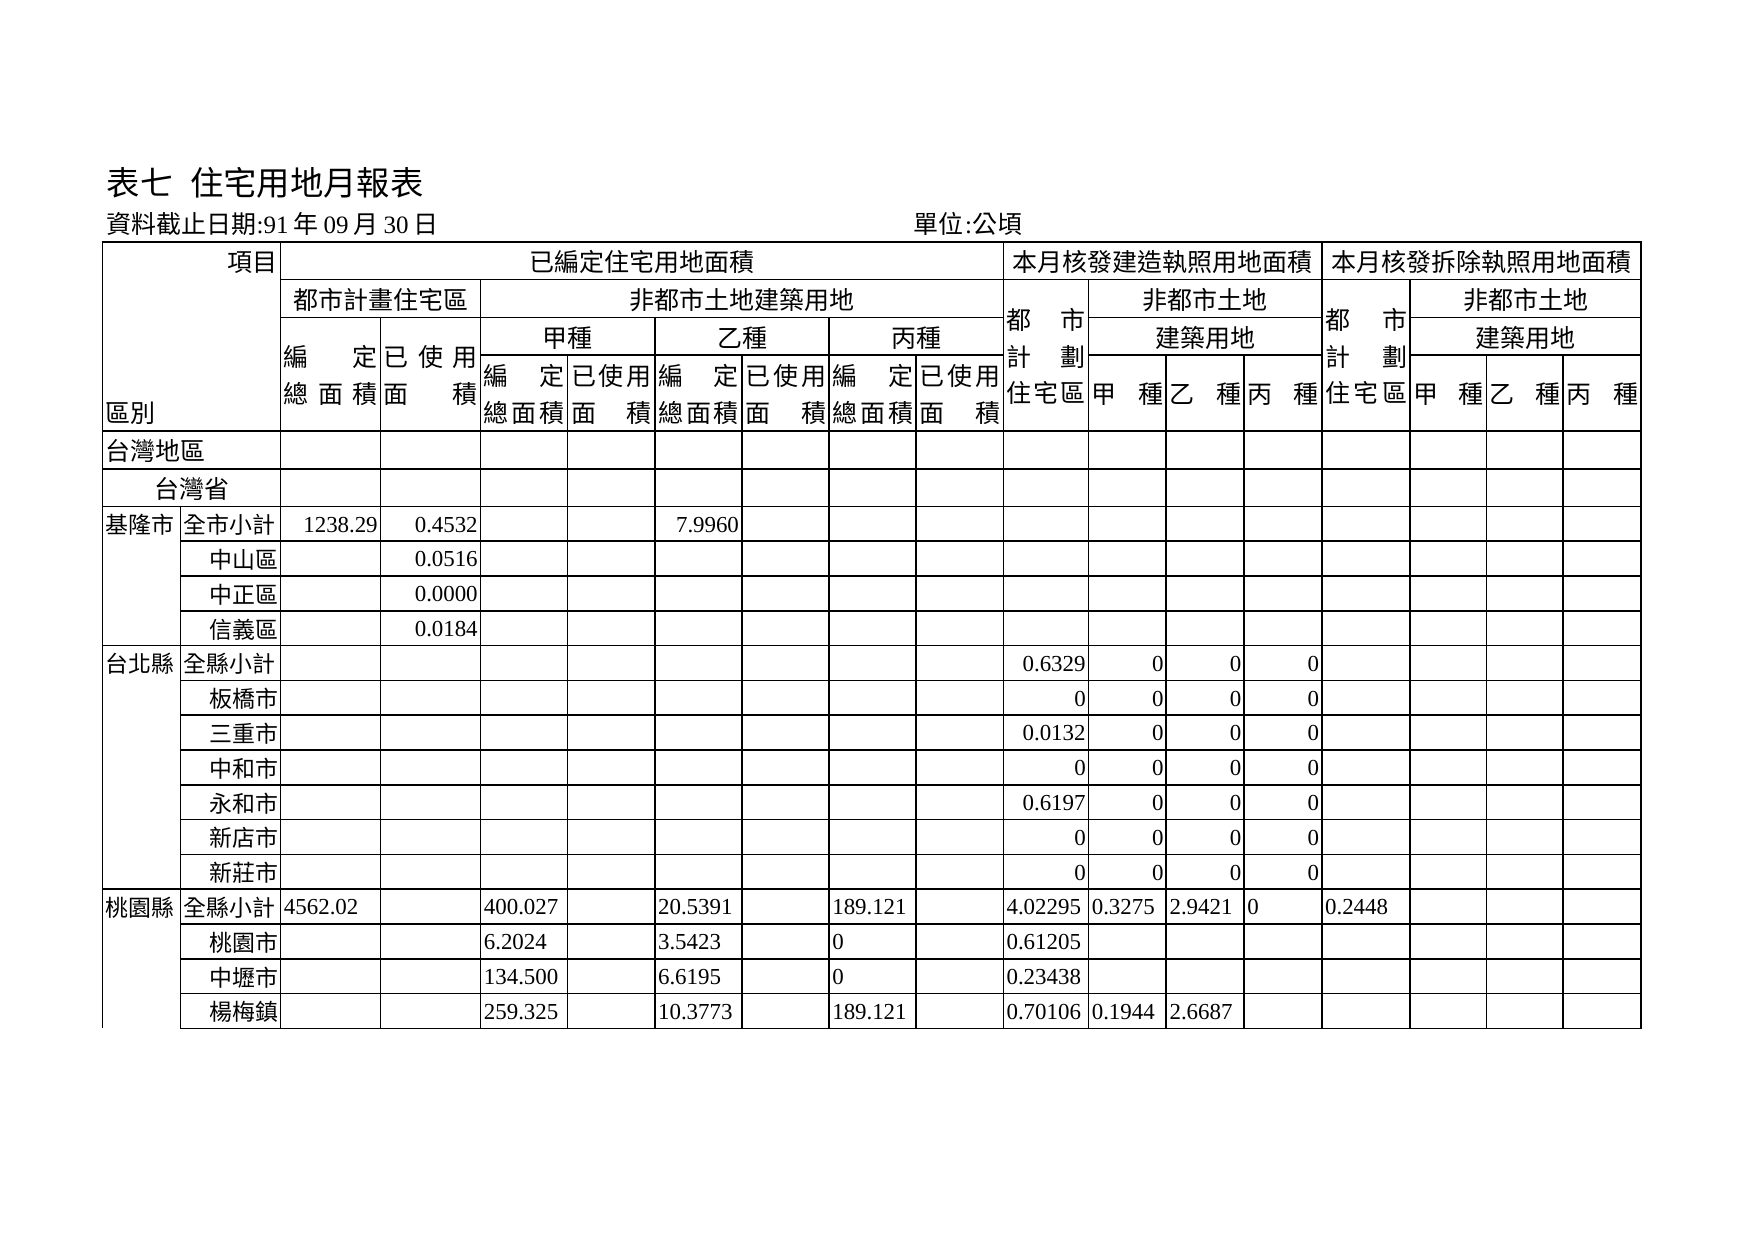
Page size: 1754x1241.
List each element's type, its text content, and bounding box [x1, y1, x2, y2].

table_cell [1487, 646, 1562, 679]
table_cell [743, 577, 828, 610]
table_cell [1411, 470, 1486, 506]
table_cell [743, 890, 828, 923]
table_cell [1564, 994, 1640, 1027]
table_cell [1487, 577, 1562, 610]
table_cell 0 [1245, 786, 1321, 819]
table_cell [917, 751, 1003, 784]
table_cell 丙種 [1564, 356, 1640, 430]
table_cell [830, 577, 915, 610]
table_cell [1487, 890, 1562, 923]
table_cell [1167, 960, 1243, 993]
table_cell [743, 612, 828, 645]
table_cell [917, 612, 1003, 645]
table_cell [656, 646, 741, 679]
table_cell [1089, 925, 1165, 958]
table_cell [481, 432, 567, 468]
table_cell [1564, 786, 1640, 819]
table_cell [1323, 542, 1409, 575]
table_cell [1004, 612, 1088, 645]
table_cell [1167, 432, 1243, 468]
table_cell [1245, 960, 1321, 993]
table_cell [1411, 577, 1486, 610]
table_cell [381, 432, 480, 468]
table_cell 1238.29 [281, 507, 380, 540]
table_cell 已使用 [743, 356, 828, 392]
table_cell [1089, 507, 1165, 540]
table_cell 0 [1089, 681, 1165, 714]
table_cell [830, 612, 915, 645]
table_cell [1564, 646, 1640, 679]
table_cell [656, 612, 741, 645]
table_cell [381, 786, 480, 819]
table_cell 0 [1004, 855, 1088, 888]
table_cell [743, 820, 828, 853]
table_cell [917, 960, 1003, 993]
table_cell [743, 786, 828, 819]
table_cell 0 [1245, 646, 1321, 679]
table_cell [568, 681, 654, 714]
table_cell [1245, 925, 1321, 958]
table_cell 10.3773 [656, 994, 741, 1027]
table_cell [568, 542, 654, 575]
table_cell [281, 612, 380, 645]
table_cell [1167, 507, 1243, 540]
table_cell [481, 577, 567, 610]
table_cell [1411, 612, 1486, 645]
table_cell 0 [1089, 855, 1165, 888]
table_cell [1323, 786, 1409, 819]
table_cell [1167, 925, 1243, 958]
table_cell [1487, 612, 1562, 645]
table_cell 0 [1167, 820, 1243, 853]
table_cell 台北縣 [103, 646, 180, 888]
table_cell [1564, 612, 1640, 645]
table_cell [1323, 820, 1409, 853]
table_cell 6.6195 [656, 960, 741, 993]
table_cell 4.02295 [1004, 890, 1088, 923]
table_cell [381, 470, 480, 506]
table_cell [1487, 432, 1562, 468]
table_cell 7.9960 [656, 507, 741, 540]
table_cell 400.027 [481, 890, 567, 923]
table_cell [1411, 432, 1486, 468]
table_cell [281, 577, 380, 610]
table_cell [481, 646, 567, 679]
table_cell 編定 [656, 356, 741, 392]
table_cell [1323, 507, 1409, 540]
table_cell 編定 總面積 [281, 318, 380, 430]
table_cell [1245, 994, 1321, 1027]
table_cell [281, 925, 380, 958]
table_cell [568, 925, 654, 958]
table_cell [1411, 786, 1486, 819]
table_cell 0.0184 [381, 612, 480, 645]
table_cell [1245, 542, 1321, 575]
table_cell [656, 855, 741, 888]
table_cell [1004, 470, 1088, 506]
table_header 本月核發建造執照用地面積 [1004, 243, 1321, 279]
table_cell 甲種 [1411, 356, 1486, 430]
table_cell [481, 681, 567, 714]
table_cell 0 [1167, 855, 1243, 888]
table_cell [281, 470, 380, 506]
table_cell [830, 751, 915, 784]
table_cell 面積 [568, 392, 654, 430]
table_cell 非都市土地 [1411, 280, 1640, 317]
table_cell [481, 786, 567, 819]
table_cell [830, 646, 915, 679]
table_cell [917, 820, 1003, 853]
table_cell 都市計畫住宅區 [281, 280, 480, 317]
table_cell [103, 279, 196, 317]
table_cell [1245, 432, 1321, 468]
table_cell 0.0132 [1004, 716, 1088, 749]
table_cell [568, 716, 654, 749]
table_cell 0 [1089, 786, 1165, 819]
text 表七 住宅用地月報表 [106, 156, 1648, 205]
table_header [103, 243, 196, 279]
table_cell [1004, 507, 1088, 540]
table_cell [568, 890, 654, 923]
table_cell [1245, 612, 1321, 645]
table_cell [281, 716, 380, 749]
table_cell [1411, 820, 1486, 853]
table_cell [481, 751, 567, 784]
table_cell [917, 890, 1003, 923]
table_cell [381, 820, 480, 853]
table_cell [568, 612, 654, 645]
table_cell [1564, 542, 1640, 575]
table_cell [568, 432, 654, 468]
table_cell [1487, 542, 1562, 575]
table_cell 0 [1089, 820, 1165, 853]
table_cell [1564, 470, 1640, 506]
table_cell [281, 786, 380, 819]
table_cell [1487, 855, 1562, 888]
table_cell 新店市 [181, 820, 280, 853]
table_cell 0 [1089, 716, 1165, 749]
table_cell [481, 470, 567, 506]
table_cell [281, 751, 380, 784]
table_cell [830, 681, 915, 714]
table_cell [1564, 890, 1640, 923]
table_cell [1323, 855, 1409, 888]
table_cell [481, 855, 567, 888]
table_cell [743, 432, 828, 468]
table_cell 0.4532 [381, 507, 480, 540]
table_cell [917, 507, 1003, 540]
table_cell [830, 820, 915, 853]
table_cell 已使用 面積 [381, 318, 480, 430]
table_cell 已使用 [568, 356, 654, 392]
table_cell [1564, 925, 1640, 958]
table_cell 已使用 [917, 356, 1003, 392]
table_cell 0 [1167, 716, 1243, 749]
table_cell [1487, 925, 1562, 958]
table_cell 20.5391 [656, 890, 741, 923]
table_cell 0.0000 [381, 577, 480, 610]
table_cell [830, 716, 915, 749]
table_cell [1487, 994, 1562, 1027]
table_cell [1004, 432, 1088, 468]
table_cell 0 [1245, 855, 1321, 888]
table_cell [1411, 681, 1486, 714]
table_cell [196, 279, 280, 317]
table_cell [1411, 751, 1486, 784]
table_cell [1564, 681, 1640, 714]
table_cell 6.2024 [481, 925, 567, 958]
table_cell [568, 855, 654, 888]
table_cell [830, 432, 915, 468]
table_cell 桃園市 [181, 925, 280, 958]
table_cell 0 [1245, 890, 1321, 923]
table_cell [1323, 994, 1409, 1027]
table_cell 區別 [103, 392, 196, 430]
table_cell 0.3275 [1089, 890, 1165, 923]
table_cell [1167, 470, 1243, 506]
table_cell [481, 507, 567, 540]
table_cell [1089, 960, 1165, 993]
table_cell [1245, 577, 1321, 610]
table_cell 總面積 [481, 392, 567, 430]
table_cell [917, 786, 1003, 819]
table_cell [1487, 820, 1562, 853]
table_cell [1323, 432, 1409, 468]
table_cell [1564, 577, 1640, 610]
table_cell 0 [1167, 646, 1243, 679]
table_cell [743, 646, 828, 679]
table_cell [743, 994, 828, 1027]
table_cell 0 [1245, 716, 1321, 749]
table_cell [381, 646, 480, 679]
table_cell [196, 392, 280, 430]
table_cell [568, 577, 654, 610]
table_cell [1411, 960, 1486, 993]
table_cell 2.6687 [1167, 994, 1243, 1027]
table_cell 0.70106 [1004, 994, 1088, 1027]
table_cell [1089, 612, 1165, 645]
table_cell [381, 890, 480, 923]
table_cell 非都市土地建築用地 [481, 280, 1003, 317]
table_cell [830, 470, 915, 506]
table_cell [743, 507, 828, 540]
table_cell [1564, 432, 1640, 468]
table_cell [196, 317, 280, 354]
table_cell [656, 470, 741, 506]
table_cell 0 [1004, 820, 1088, 853]
table_cell 板橋市 [181, 681, 280, 714]
table_cell [1089, 470, 1165, 506]
table_cell [656, 432, 741, 468]
table_cell [1089, 577, 1165, 610]
table_cell [281, 820, 380, 853]
table_cell 新莊市 [181, 855, 280, 888]
table_cell [743, 925, 828, 958]
table_cell [381, 751, 480, 784]
table_cell [743, 751, 828, 784]
table_cell 0 [1245, 820, 1321, 853]
table_cell 0 [1245, 681, 1321, 714]
table_cell [1245, 507, 1321, 540]
table_cell [917, 542, 1003, 575]
table_cell [656, 786, 741, 819]
table_cell 中壢市 [181, 960, 280, 993]
table_cell 3.5423 [656, 925, 741, 958]
table_cell [1411, 925, 1486, 958]
table_cell 0.23438 [1004, 960, 1088, 993]
table_cell [1167, 542, 1243, 575]
table_cell 中正區 [181, 577, 280, 610]
table_cell 4562.02 [281, 890, 380, 923]
table_cell [917, 716, 1003, 749]
table_cell [1411, 507, 1486, 540]
table_cell [830, 855, 915, 888]
table_cell 189.121 [830, 890, 915, 923]
table_cell [1411, 890, 1486, 923]
table_cell 楊梅鎮 [181, 994, 280, 1027]
table_cell [1167, 577, 1243, 610]
table_cell [481, 542, 567, 575]
table_cell [917, 855, 1003, 888]
table_cell 0 [1089, 751, 1165, 784]
table_cell [1564, 507, 1640, 540]
table_cell 0.1944 [1089, 994, 1165, 1027]
table_cell [917, 681, 1003, 714]
table_cell [743, 960, 828, 993]
table_cell [1004, 542, 1088, 575]
table_cell [281, 646, 380, 679]
table_cell 134.500 [481, 960, 567, 993]
table_cell [568, 820, 654, 853]
table_cell 189.121 [830, 994, 915, 1027]
table_cell [1323, 646, 1409, 679]
table_cell [568, 994, 654, 1027]
table_cell [568, 507, 654, 540]
table_cell [1323, 612, 1409, 645]
table_cell 0 [1167, 681, 1243, 714]
table_cell [1411, 994, 1486, 1027]
table_cell 0.6329 [1004, 646, 1088, 679]
table_cell [656, 716, 741, 749]
table_cell 0.0516 [381, 542, 480, 575]
table_cell [1564, 960, 1640, 993]
table_cell [830, 786, 915, 819]
table_cell 丙種 [830, 318, 1003, 354]
table_cell [1487, 960, 1562, 993]
table_cell [1167, 612, 1243, 645]
table_cell 0 [1089, 646, 1165, 679]
table_cell 信義區 [181, 612, 280, 645]
table_cell 0.6197 [1004, 786, 1088, 819]
table_cell [1411, 542, 1486, 575]
table_cell [1487, 507, 1562, 540]
table_cell [1323, 577, 1409, 610]
table_cell [1323, 960, 1409, 993]
table_cell [568, 960, 654, 993]
table_cell [656, 577, 741, 610]
table_cell [103, 317, 196, 354]
table_cell 建築用地 [1411, 318, 1640, 354]
table_cell [830, 507, 915, 540]
table_cell [381, 681, 480, 714]
table_cell [1323, 681, 1409, 714]
table_cell [656, 751, 741, 784]
table_cell 都市 計劃 住宅區 [1004, 280, 1088, 430]
table_cell [281, 960, 380, 993]
table_cell 乙種 [1167, 356, 1243, 430]
table_cell 甲種 [481, 318, 654, 354]
table_cell 台灣地區 [103, 432, 280, 468]
table_cell 編定 [830, 356, 915, 392]
table_cell 基隆市 [103, 507, 180, 645]
table_cell [568, 786, 654, 819]
table_cell [1323, 470, 1409, 506]
table_cell [1323, 751, 1409, 784]
table_cell [281, 994, 380, 1027]
table_cell [281, 855, 380, 888]
table_cell 三重市 [181, 716, 280, 749]
table_cell [743, 716, 828, 749]
table_cell [381, 960, 480, 993]
table_cell 桃園縣 [103, 890, 180, 1027]
table_header 項目 [196, 243, 280, 279]
table_cell 乙種 [1487, 356, 1562, 430]
table_cell [743, 470, 828, 506]
table_cell 丙種 [1245, 356, 1321, 430]
table_cell 2.9421 [1167, 890, 1243, 923]
table_cell 全縣小計 [181, 890, 280, 923]
table_cell 總面積 [656, 392, 741, 430]
table_cell [1487, 751, 1562, 784]
table_cell 建築用地 [1089, 318, 1321, 354]
table_cell 都市 計劃 住宅區 [1323, 280, 1409, 430]
table_cell [1487, 681, 1562, 714]
table_cell 0 [830, 960, 915, 993]
table_cell 0 [1004, 681, 1088, 714]
table_cell [1564, 751, 1640, 784]
table_cell 甲種 [1089, 356, 1165, 430]
table_cell [1487, 786, 1562, 819]
table_cell [281, 681, 380, 714]
table_cell 中山區 [181, 542, 280, 575]
table_cell [1323, 716, 1409, 749]
table_cell [1411, 855, 1486, 888]
table_cell [103, 354, 196, 392]
table_cell [1089, 542, 1165, 575]
table_cell [381, 855, 480, 888]
table_cell 面積 [917, 392, 1003, 430]
table_cell [381, 925, 480, 958]
table_cell 0 [1004, 751, 1088, 784]
table_cell [568, 470, 654, 506]
table_cell [917, 994, 1003, 1027]
table_cell [1411, 646, 1486, 679]
table_cell [743, 681, 828, 714]
table_cell [656, 681, 741, 714]
table_cell [196, 354, 280, 392]
table_cell 台灣省 [103, 470, 280, 506]
table_cell 永和市 [181, 786, 280, 819]
table_cell 0.61205 [1004, 925, 1088, 958]
table_cell [1564, 716, 1640, 749]
table_cell [656, 820, 741, 853]
table_cell [281, 432, 380, 468]
table_cell 0 [1167, 751, 1243, 784]
table_cell [917, 925, 1003, 958]
table_header 已編定住宅用地面積 [281, 243, 1003, 279]
table_cell [743, 542, 828, 575]
text 資料截止日期:91年09月30日 單位:公頃 [106, 205, 1648, 241]
table_cell 乙種 [656, 318, 828, 354]
table_cell 面積 [743, 392, 828, 430]
table_cell [568, 751, 654, 784]
table_cell 中和市 [181, 751, 280, 784]
table_header 本月核發拆除執照用地面積 [1323, 243, 1640, 279]
table_cell 0.2448 [1323, 890, 1409, 923]
table_cell [1564, 820, 1640, 853]
table_cell [381, 716, 480, 749]
table_cell [1245, 470, 1321, 506]
table_cell [1564, 855, 1640, 888]
table_cell [1487, 470, 1562, 506]
table_cell 總面積 [830, 392, 915, 430]
table_cell [1487, 716, 1562, 749]
table_cell [481, 716, 567, 749]
table_cell [743, 855, 828, 888]
table_cell [830, 542, 915, 575]
table_cell [481, 612, 567, 645]
table_cell 編定 [481, 356, 567, 392]
table_cell 0 [1245, 751, 1321, 784]
table_cell 全縣小計 [181, 646, 280, 679]
table_cell [281, 542, 380, 575]
table_cell [1411, 716, 1486, 749]
table_cell [656, 542, 741, 575]
table_cell [381, 994, 480, 1027]
table_cell 全市小計 [181, 507, 280, 540]
table_cell [917, 432, 1003, 468]
table_cell [1323, 925, 1409, 958]
table_cell 0 [1167, 786, 1243, 819]
table_cell [568, 646, 654, 679]
table_cell [1004, 577, 1088, 610]
table_cell [917, 470, 1003, 506]
table_cell [917, 577, 1003, 610]
table_cell [917, 646, 1003, 679]
table_cell [1089, 432, 1165, 468]
table_cell 0 [830, 925, 915, 958]
table_cell [481, 820, 567, 853]
table_cell 非都市土地 [1089, 280, 1321, 317]
table_cell 259.325 [481, 994, 567, 1027]
